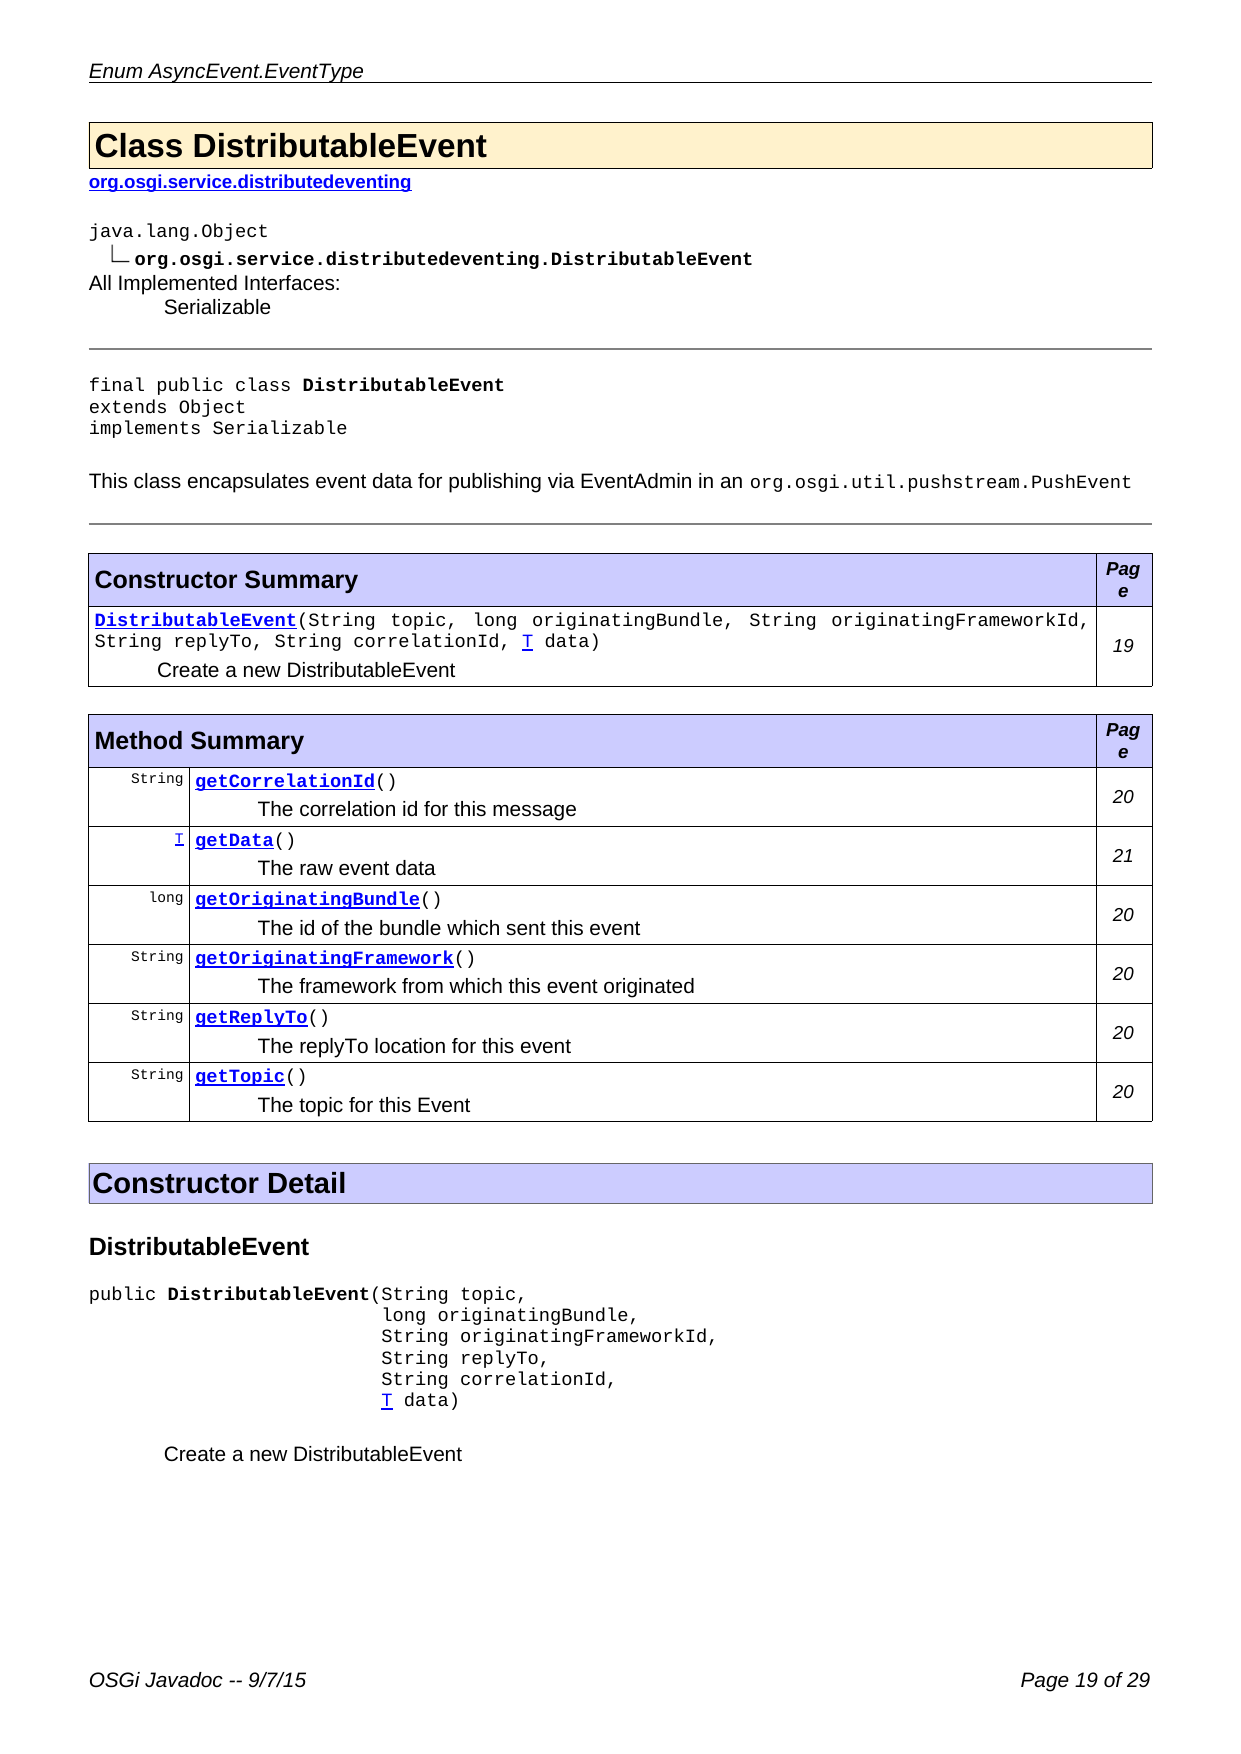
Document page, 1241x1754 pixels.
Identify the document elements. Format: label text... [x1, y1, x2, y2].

table_cell 20 [1097, 768, 1152, 826]
table_cell getOriginatingBundle() The id of the bundle which sent this event [190, 886, 1096, 944]
table_cell String [89, 1063, 189, 1121]
text public DistributableEvent(String topic, long originatingBundle, String originatingFrameworkId, String replyTo, String correlationId, T data) [88, 1285, 1152, 1412]
table_cell 20 [1097, 1004, 1152, 1062]
table_cell 20 [1097, 886, 1152, 944]
table_cell getCorrelationId() The correlation id for this message [190, 768, 1096, 826]
table_header Page [1097, 715, 1152, 767]
table_cell long [89, 886, 189, 944]
table_cell String [89, 1004, 189, 1062]
text This class encapsulates event data for publishing via EventAdmin in an org.osgi.util.pushstream.PushEvent [88, 469, 1152, 494]
text Serializable [163, 295, 1152, 319]
subtitle Constructor Detail [90, 1164, 1152, 1203]
table_cell getOriginatingFramework() The framework from which this event originated [190, 945, 1096, 1003]
table_cell 20 [1097, 945, 1152, 1003]
table_cell getData() The raw event data [190, 827, 1096, 885]
text extends Object [88, 397, 1152, 419]
table_cell 19 [1097, 1063, 1152, 1121]
table_header Method Summary [89, 715, 1096, 767]
table_cell String [89, 768, 189, 826]
text java.lang.Object [88, 222, 1152, 243]
table_cell getTopic() The topic for this Event [190, 1063, 1096, 1121]
table_cell getReplyTo() The replyTo location for this event [190, 1004, 1096, 1062]
text final public class DistributableEvent [88, 376, 1152, 397]
subtitle DistributableEvent [88, 1232, 1152, 1261]
text org.osgi.service.distributedeventing.DistributableEvent [88, 243, 1152, 271]
table_cell String [89, 945, 189, 1003]
text Create a new DistributableEvent [163, 1441, 1152, 1465]
table_cell 20 [1097, 827, 1152, 885]
subtitle Class DistributableEvent [90, 123, 1152, 168]
table_header Constructor Summary [89, 554, 1096, 606]
text implements Serializable [88, 419, 1152, 440]
text org.osgi.service.distributedeventing [88, 171, 1152, 193]
picture [111, 243, 135, 266]
table_cell DistributableEvent(String topic, long originatingBundle, String originatingFrameworkId, String replyTo, String correlationId, T data) Create a new DistributableEvent [89, 607, 1096, 686]
subtitle All Implemented Interfaces: [88, 271, 1152, 295]
table_cell T [89, 827, 189, 885]
table_header Page [1097, 554, 1152, 606]
table_cell 19 [1097, 607, 1152, 686]
